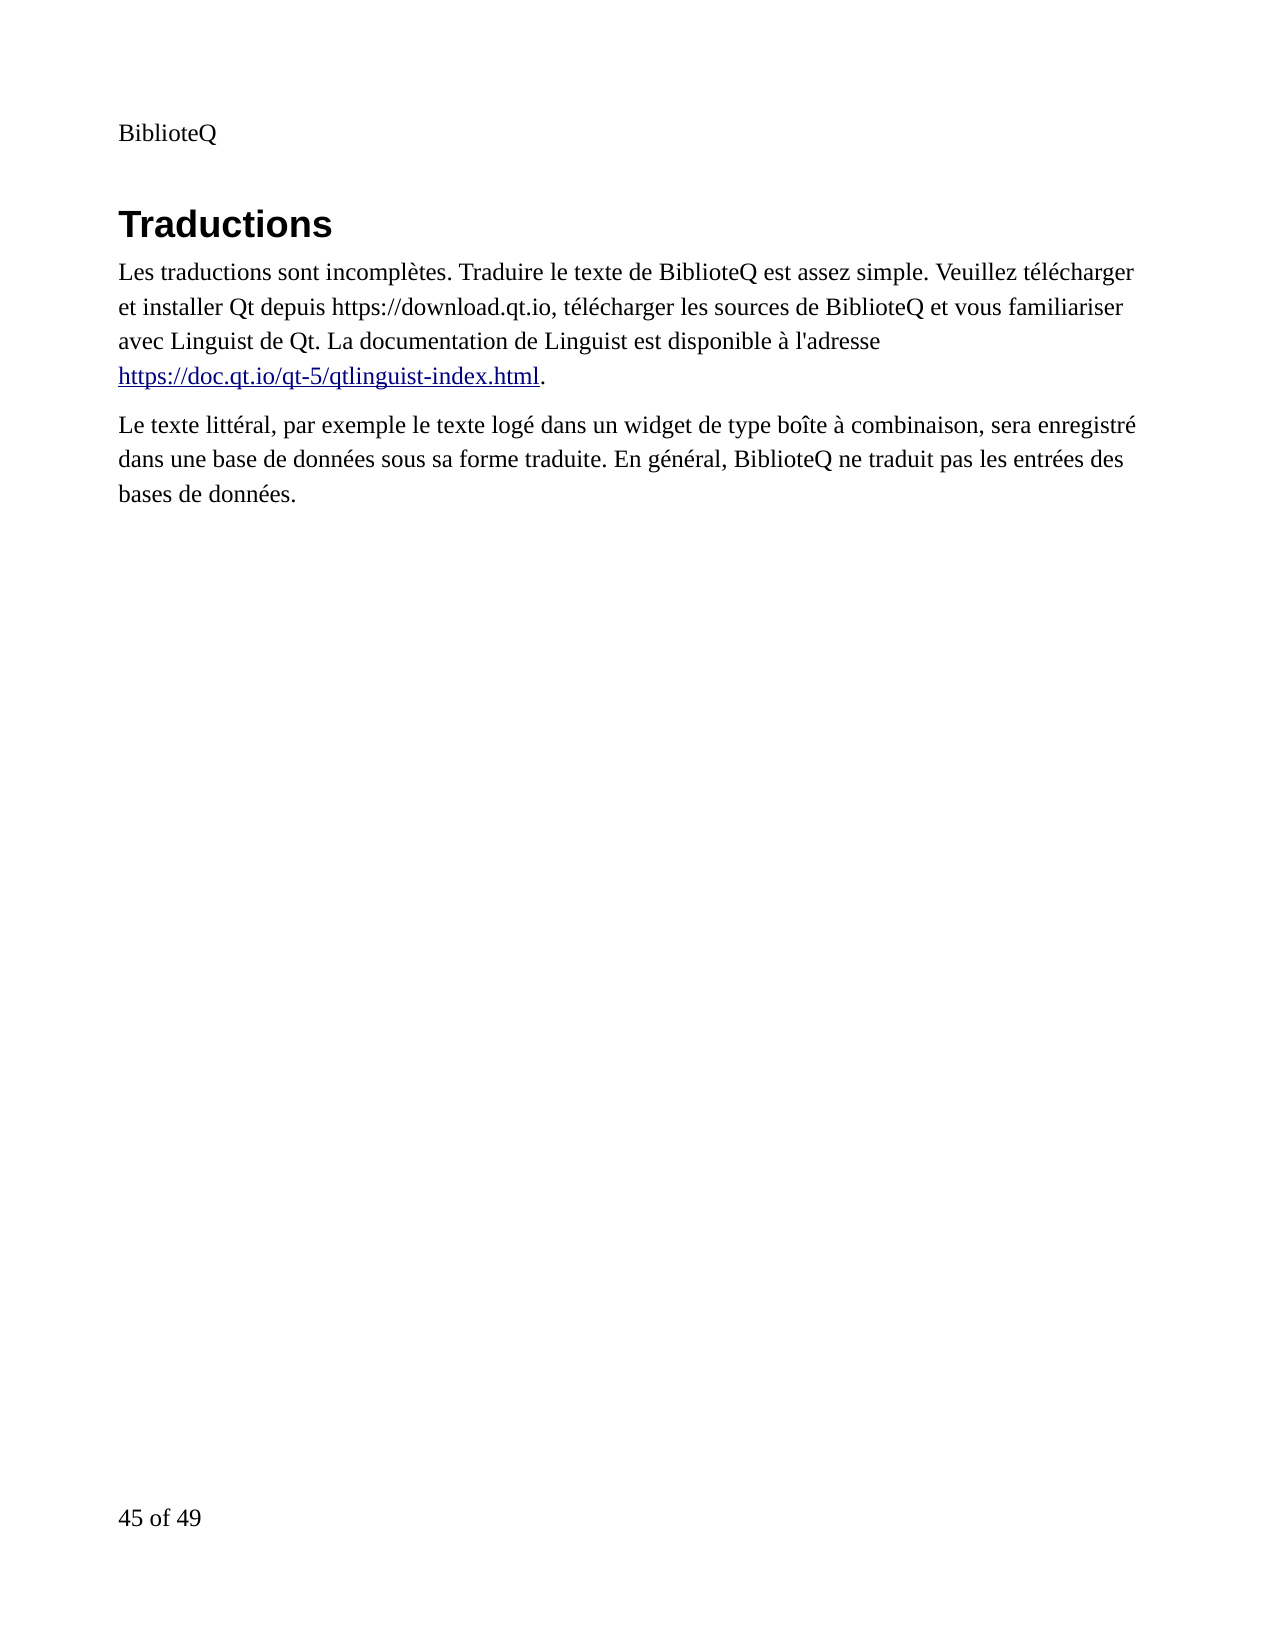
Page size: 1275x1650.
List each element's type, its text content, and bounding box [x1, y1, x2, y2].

text Les traductions sont incomplètes. Traduire le texte de BiblioteQ est assez simple. Veuillez télécharger et installer Qt depuis https://download.qt.io, télécharger les sources de BiblioteQ et vous familiariser avec Linguist de Qt. La documentation de Linguist est disponible à l'adresse https://doc.qt.io/qt-5/qtlinguist-index.html. [118, 257, 1157, 390]
text Le texte littéral, par exemple le texte logé dans un widget de type boîte à combinaison, sera enregistré dans une base de données sous sa forme traduite. En général, BiblioteQ ne traduit pas les entrées des bases de données. [118, 410, 1157, 508]
subtitle Traductions [118, 201, 1157, 245]
